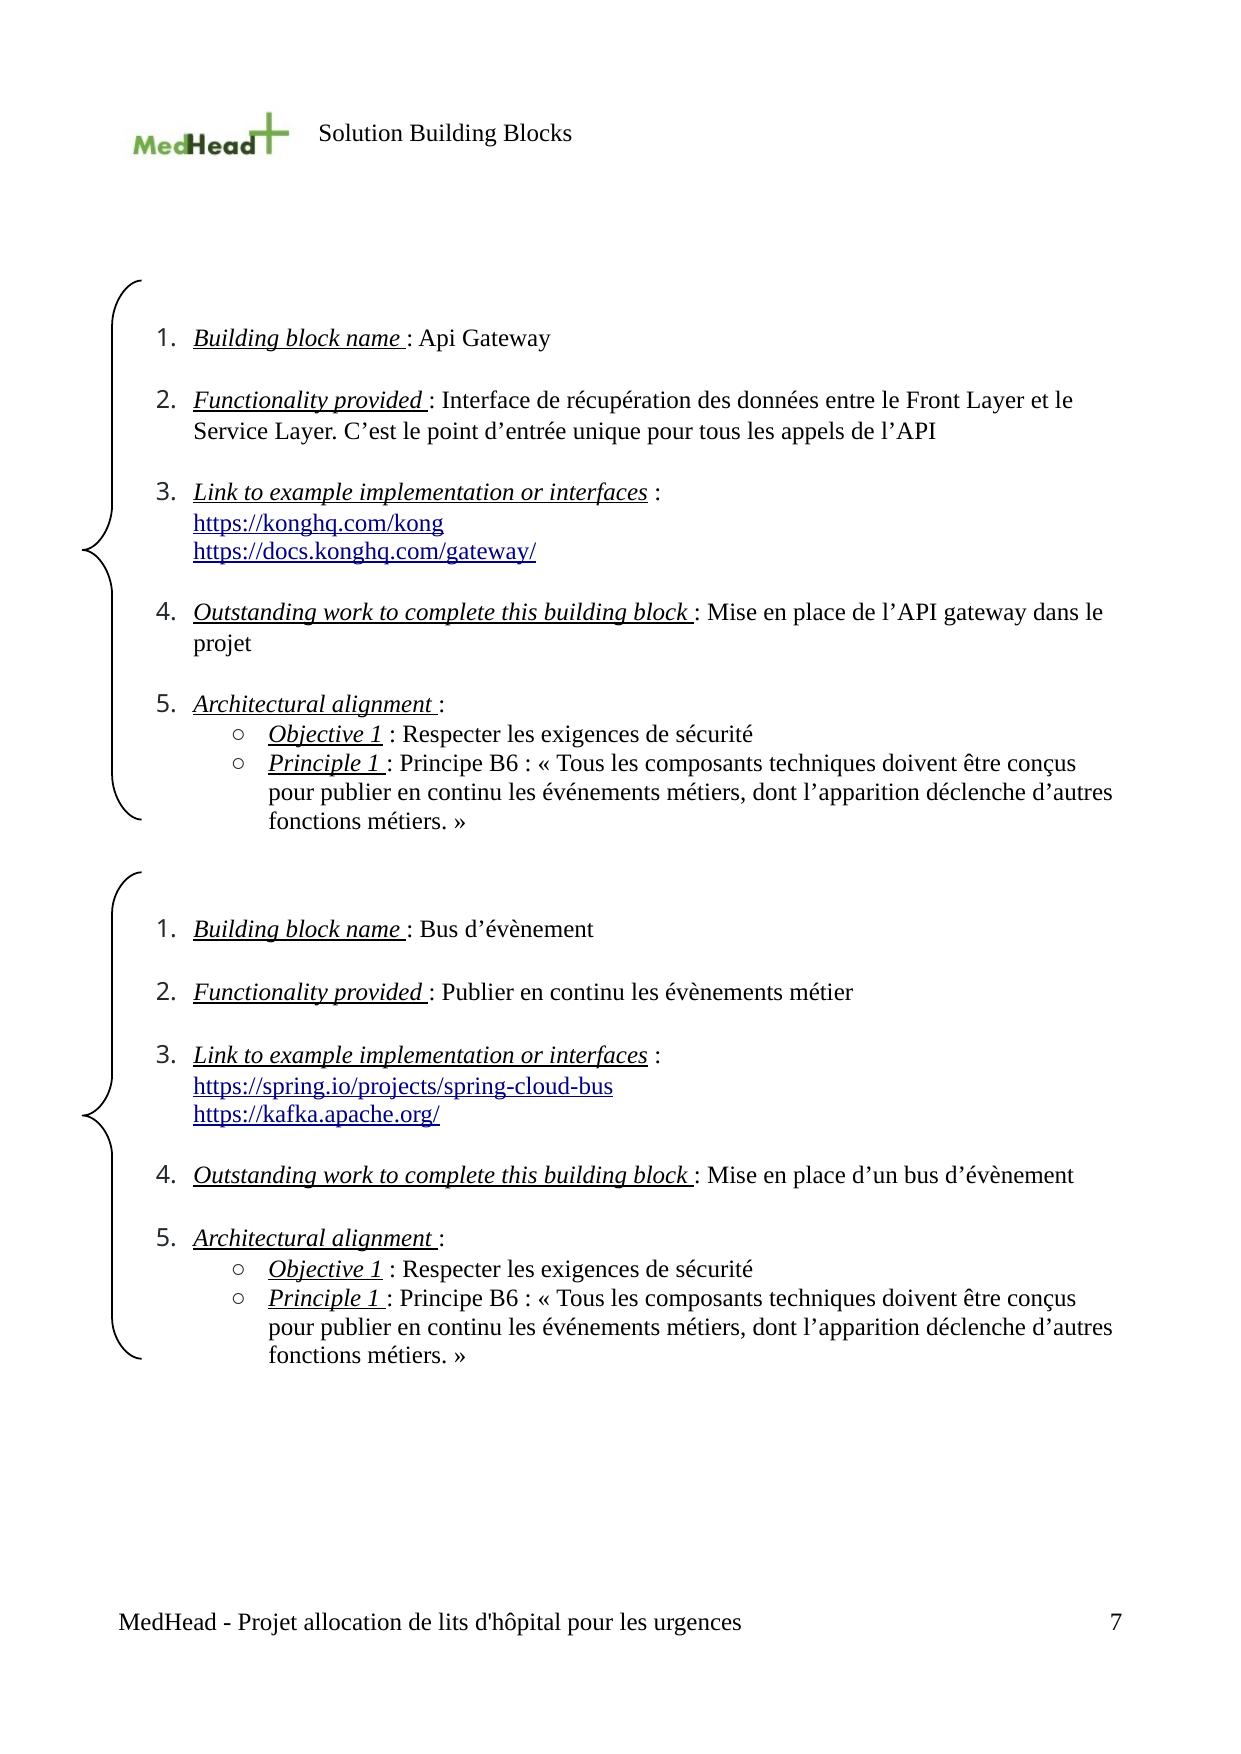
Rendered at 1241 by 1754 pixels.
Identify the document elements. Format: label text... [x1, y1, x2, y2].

list Outstanding work to complete this building block : Mise en place de l’API gateway dans le projet [156, 594, 1122, 657]
list Principle 1 : Principe B6 : « Tous les composants techniques doivent être conçus pour publier en continu les événements métiers, dont l’apparition déclenche d’autres fonctions métiers. » [231, 1283, 1122, 1369]
list Principle 1 : Principe B6 : « Tous les composants techniques doivent être conçus pour publier en continu les événements métiers, dont l’apparition déclenche d’autres fonctions métiers. » [231, 748, 1122, 835]
list Building block name : Api Gateway [156, 319, 1122, 353]
list Objective 1 : Respecter les exigences de sécurité [231, 719, 1122, 748]
list Functionality provided : Publier en continu les évènements métier [156, 974, 1122, 1008]
list Architectural alignment : [156, 685, 1122, 719]
list Outstanding work to complete this building block : Mise en place d’un bus d’évènement [156, 1157, 1122, 1191]
list Functionality provided : Interface de récupération des données entre le Front Layer et le Service Layer. C’est le point d’entrée unique pour tous les appels de l’API [156, 382, 1122, 445]
list Objective 1 : Respecter les exigences de sécurité [231, 1254, 1122, 1283]
picture [118, 105, 305, 160]
list https://kafka.apache.org/ [156, 1099, 1122, 1128]
list https://docs.konghq.com/gateway/ [156, 536, 1122, 565]
list Link to example implementation or interfaces : https://spring.io/projects/spring-cloud-bus [156, 1037, 1122, 1099]
list Building block name : Bus d’évènement [156, 911, 1122, 945]
list Architectural alignment : [156, 1220, 1122, 1254]
list Link to example implementation or interfaces : https://konghq.com/kong [156, 473, 1122, 536]
